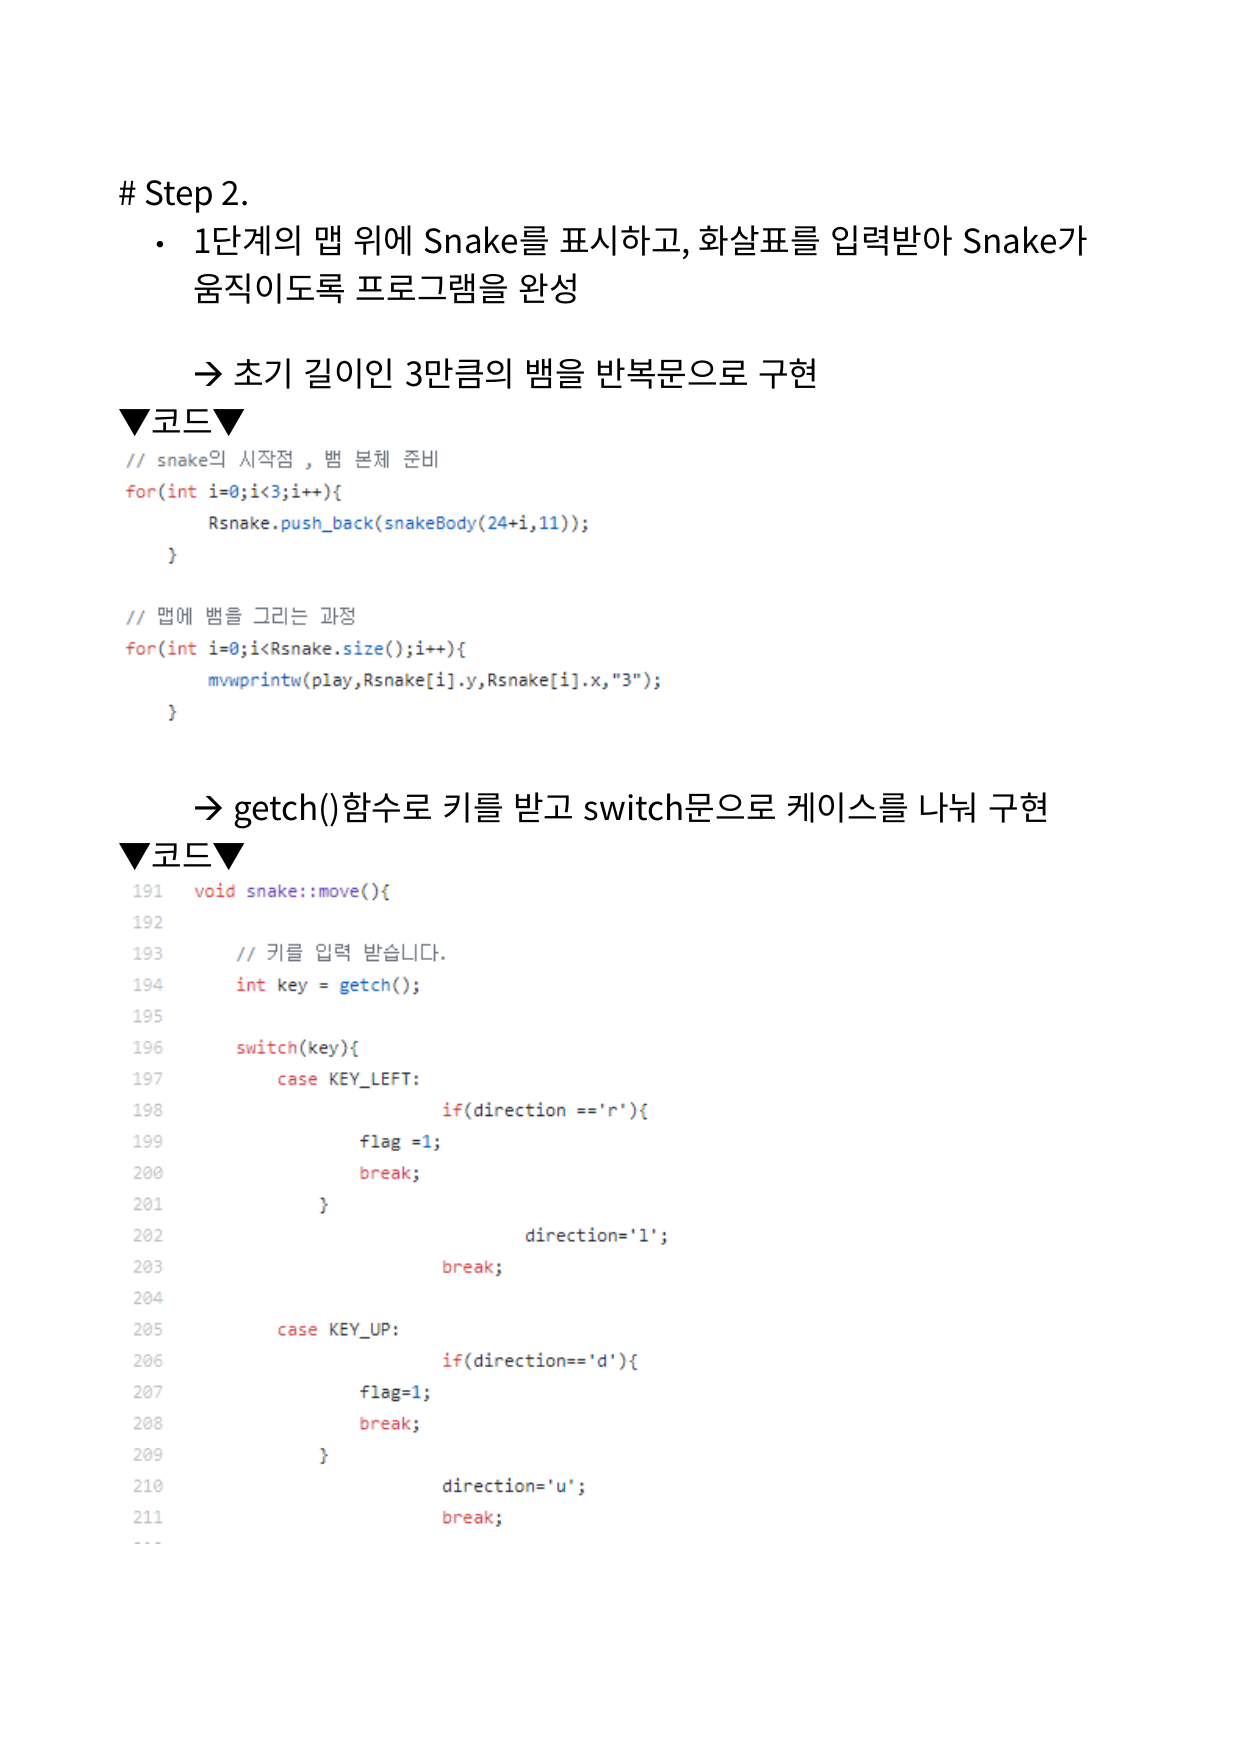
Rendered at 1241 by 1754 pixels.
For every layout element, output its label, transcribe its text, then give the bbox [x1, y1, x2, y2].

text # Step 2. [118, 166, 1122, 214]
text ▼코드▼ [118, 396, 1122, 444]
text  초기 길이인 3만큼의 뱀을 반복문으로 구현 [192, 347, 1122, 396]
list 1단계의 맵 위에 Snake를 표시하고, 화살표를 입력받아 Snake가 움직이도록 프로그램을 완성 [156, 214, 1122, 311]
text  getch()함수로 키를 받고 switch문으로 케이스를 나눠 구현 [118, 782, 1122, 830]
text ▼코드▼ [118, 830, 1122, 878]
